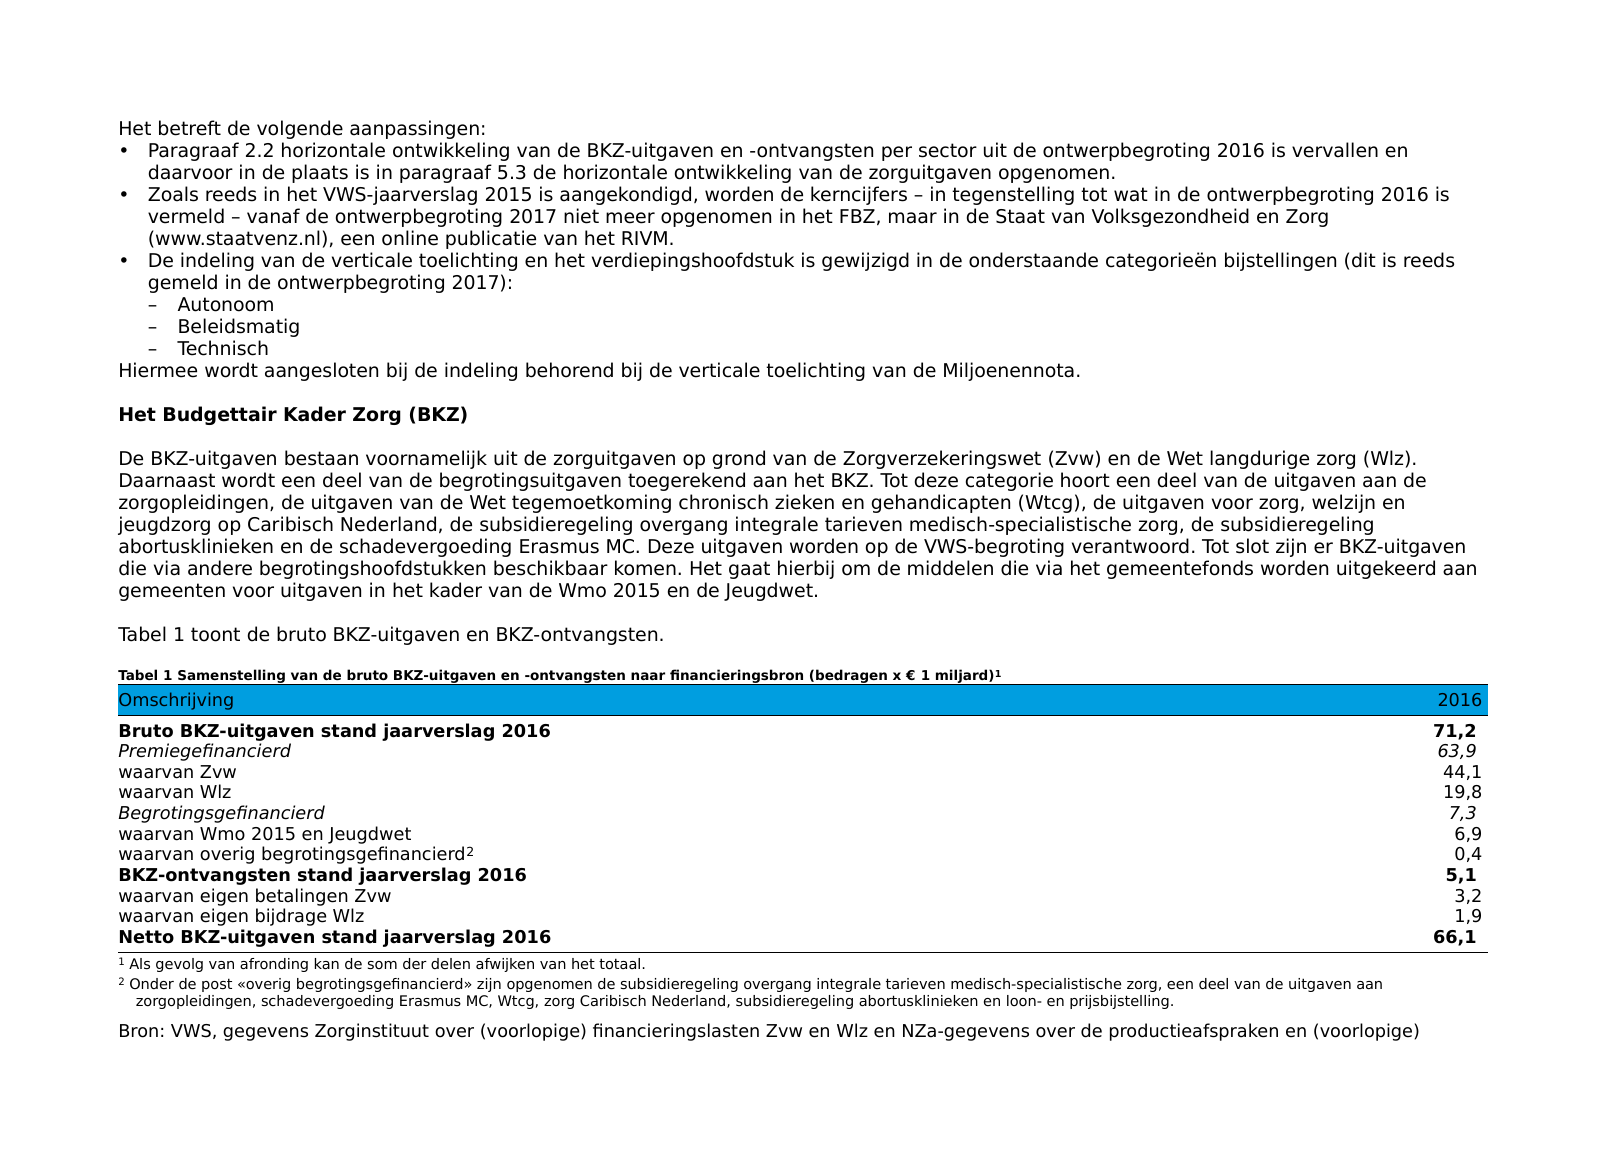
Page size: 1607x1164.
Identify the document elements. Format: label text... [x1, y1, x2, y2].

table_cell waarvan Zvw [118, 762, 1269, 782]
text • Paragraaf 2.2 horizontale ontwikkeling van de BKZ-uitgaven en -ontvangsten per sector uit de ontwerpbegroting 2016 is vervallen en daarvoor in de plaats is in paragraaf 5.3 de horizontale ontwikkeling van de zorguitgaven opgenomen. [118, 140, 1488, 184]
table_cell 19,8 [1269, 783, 1488, 803]
table_cell 71,2 [1269, 716, 1488, 741]
table_cell 0,4 [1269, 844, 1488, 865]
table_cell 5,1 [1269, 865, 1488, 886]
table_cell 7,3 [1269, 803, 1488, 824]
table_cell 63,9 [1269, 741, 1488, 762]
subtitle Het Budgettair Kader Zorg (BKZ) [118, 404, 1488, 426]
table_cell Begrotingsgefinancierd [118, 803, 1269, 824]
text Het betreft de volgende aanpassingen: [118, 118, 1488, 140]
text • Zoals reeds in het VWS-jaarverslag 2015 is aangekondigd, worden de kerncijfers – in tegenstelling tot wat in de ontwerpbegroting 2016 is vermeld – vanaf de ontwerpbegroting 2017 niet meer opgenomen in het FBZ, maar in de Staat van Volksgezondheid en Zorg (www.staatvenz.nl), een online publicatie van het RIVM. [118, 184, 1488, 250]
text • De indeling van de verticale toelichting en het verdiepingshoofdstuk is gewijzigd in de onderstaande categorieën bijstellingen (dit is reeds gemeld in de ontwerpbegroting 2017): [118, 250, 1488, 294]
table_cell Omschrijving [118, 685, 1269, 715]
table_cell 44,1 [1269, 762, 1488, 782]
table_cell waarvan overig begrotingsgefinancierd2 [118, 844, 1269, 865]
text – Beleidsmatig [148, 316, 1488, 338]
text – Autonoom [148, 294, 1488, 316]
table_cell 6,9 [1269, 824, 1488, 844]
table_cell 66,1 [1269, 927, 1488, 952]
text De BKZ-uitgaven bestaan voornamelijk uit de zorguitgaven op grond van de Zorgverzekeringswet (Zvw) en de Wet langdurige zorg (Wlz). Daarnaast wordt een deel van de begrotingsuitgaven toegerekend aan het BKZ. Tot deze categorie hoort een deel van de uitgaven aan de zorgopleidingen, de uitgaven van de Wet tegemoetkoming chronisch zieken en gehandicapten (Wtcg), de uitgaven voor zorg, welzijn en jeugdzorg op Caribisch Nederland, de subsidieregeling overgang integrale tarieven medisch-specialistische zorg, de subsidieregeling abortusklinieken en de schadevergoeding Erasmus MC. Deze uitgaven worden op de VWS-begroting verantwoord. Tot slot zijn er BKZ-uitgaven die via andere begrotingshoofdstukken beschikbaar komen. Het gaat hierbij om de middelen die via het gemeentefonds worden uitgekeerd aan gemeenten voor uitgaven in het kader van de Wmo 2015 en de Jeugdwet. [118, 448, 1488, 602]
table_cell Netto BKZ-uitgaven stand jaarverslag 2016 [118, 927, 1269, 952]
table_cell waarvan Wmo 2015 en Jeugdwet [118, 824, 1269, 844]
table_header Tabel 1 Samenstelling van de bruto BKZ-uitgaven en -ontvangsten naar financieringsbron (bedragen x € 1 miljard)1 [118, 668, 1488, 684]
table_cell 3,2 [1269, 886, 1488, 906]
table_cell Bruto BKZ-uitgaven stand jaarverslag 2016 [118, 716, 1269, 741]
table_cell BKZ-ontvangsten stand jaarverslag 2016 [118, 865, 1269, 886]
text Tabel 1 toont de bruto BKZ-uitgaven en BKZ-ontvangsten. [118, 624, 1488, 646]
table_cell waarvan Wlz [118, 783, 1269, 803]
table_cell 1 Als gevolg van afronding kan de som der delen afwijken van het totaal. 2 Onder de post «overig begrotingsgefinancierd» zijn opgenomen de subsidieregeling overgang integrale tarieven medisch-specialistische zorg, een deel van de uitgaven aan zorgopleidingen, schadevergoeding Erasmus MC, Wtcg, zorg Caribisch Nederland, subsidieregeling abortusklinieken en loon- en prijsbijstelling. Bron: VWS, gegevens Zorginstituut over (voorlopige) financieringslasten Zvw en Wlz en NZa-gegevens over de productieafspraken en (voorlopige) [118, 953, 1488, 1042]
table_cell 1,9 [1269, 906, 1488, 927]
table_cell 2016 [1269, 685, 1488, 715]
text – Technisch [148, 338, 1488, 360]
table_cell Premiegefinancierd [118, 741, 1269, 762]
table_cell waarvan eigen betalingen Zvw [118, 886, 1269, 906]
table_cell waarvan eigen bijdrage Wlz [118, 906, 1269, 927]
text Hiermee wordt aangesloten bij de indeling behorend bij de verticale toelichting van de Miljoenennota. [118, 360, 1488, 382]
